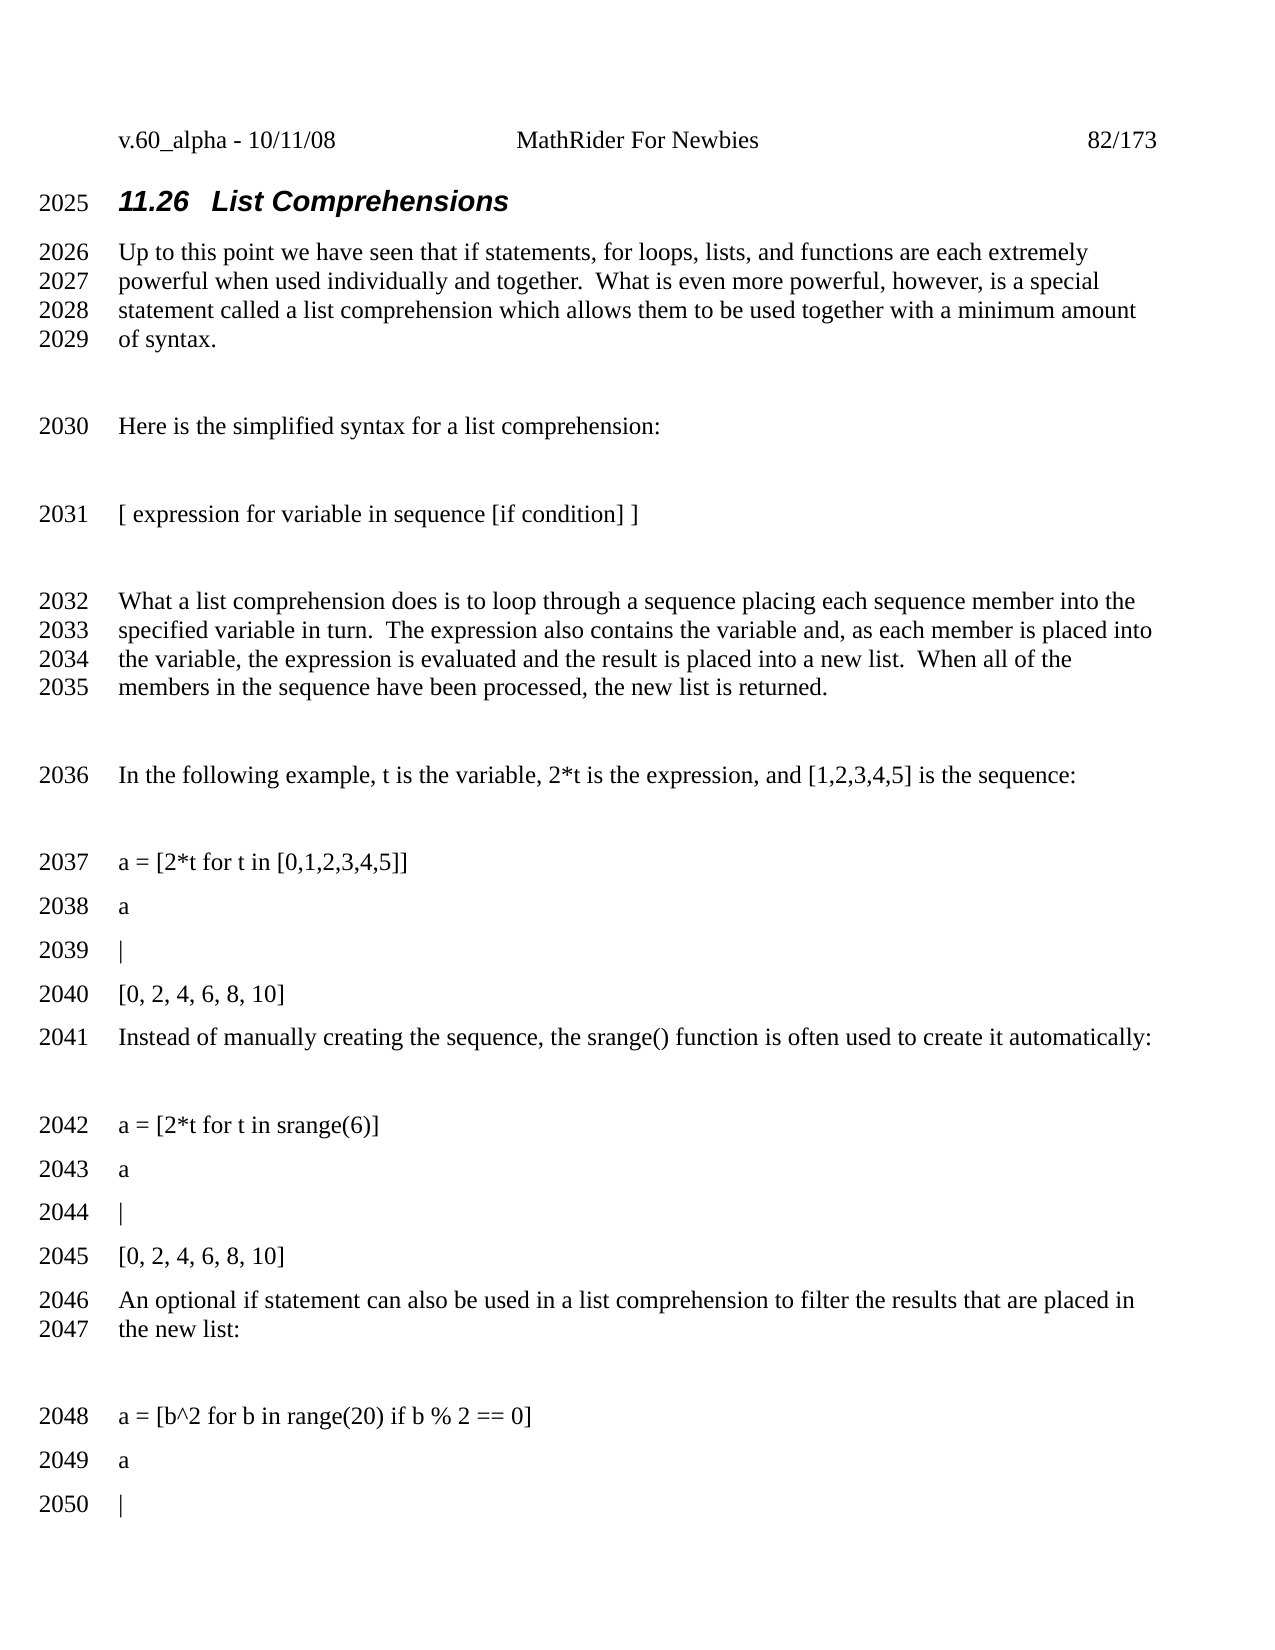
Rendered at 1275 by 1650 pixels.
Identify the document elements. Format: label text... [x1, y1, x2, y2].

text [0, 2, 4, 6, 8, 10] [118, 979, 1157, 1007]
text In the following example, t is the variable, 2*t is the expression, and [1,2,3,4,5] is the sequence: [118, 760, 1157, 789]
text | [118, 935, 1157, 964]
text Up to this point we have seen that if statements, for loops, lists, and functions are each extremely powerful when used individually and together. What is even more powerful, however, is a special statement called a list comprehension which allows them to be used together with a minimum amount of syntax. [118, 237, 1157, 352]
text | [118, 1489, 1157, 1517]
text | [118, 1197, 1157, 1226]
subtitle List Comprehensions [118, 184, 1157, 217]
text a = [2*t for t in srange(6)] [118, 1110, 1157, 1139]
text a [118, 1154, 1157, 1182]
text [0, 2, 4, 6, 8, 10] [118, 1241, 1157, 1270]
text a [118, 891, 1157, 920]
text [ expression for variable in sequence [if condition] ] [118, 499, 1157, 527]
text What a list comprehension does is to loop through a sequence placing each sequence member into the specified variable in turn. The expression also contains the variable and, as each member is placed into the variable, the expression is evaluated and the result is placed into a new list. When all of the members in the sequence have been processed, the new list is returned. [118, 586, 1157, 701]
text Instead of manually creating the sequence, the srange() function is often used to create it automatically: [118, 1022, 1157, 1051]
text a [118, 1445, 1157, 1474]
text An optional if statement can also be used in a list comprehension to filter the results that are placed in the new list: [118, 1285, 1157, 1342]
text Here is the simplified syntax for a list comprehension: [118, 411, 1157, 440]
text a = [b^2 for b in range(20) if b % 2 == 0] [118, 1401, 1157, 1430]
text a = [2*t for t in [0,1,2,3,4,5]] [118, 847, 1157, 876]
